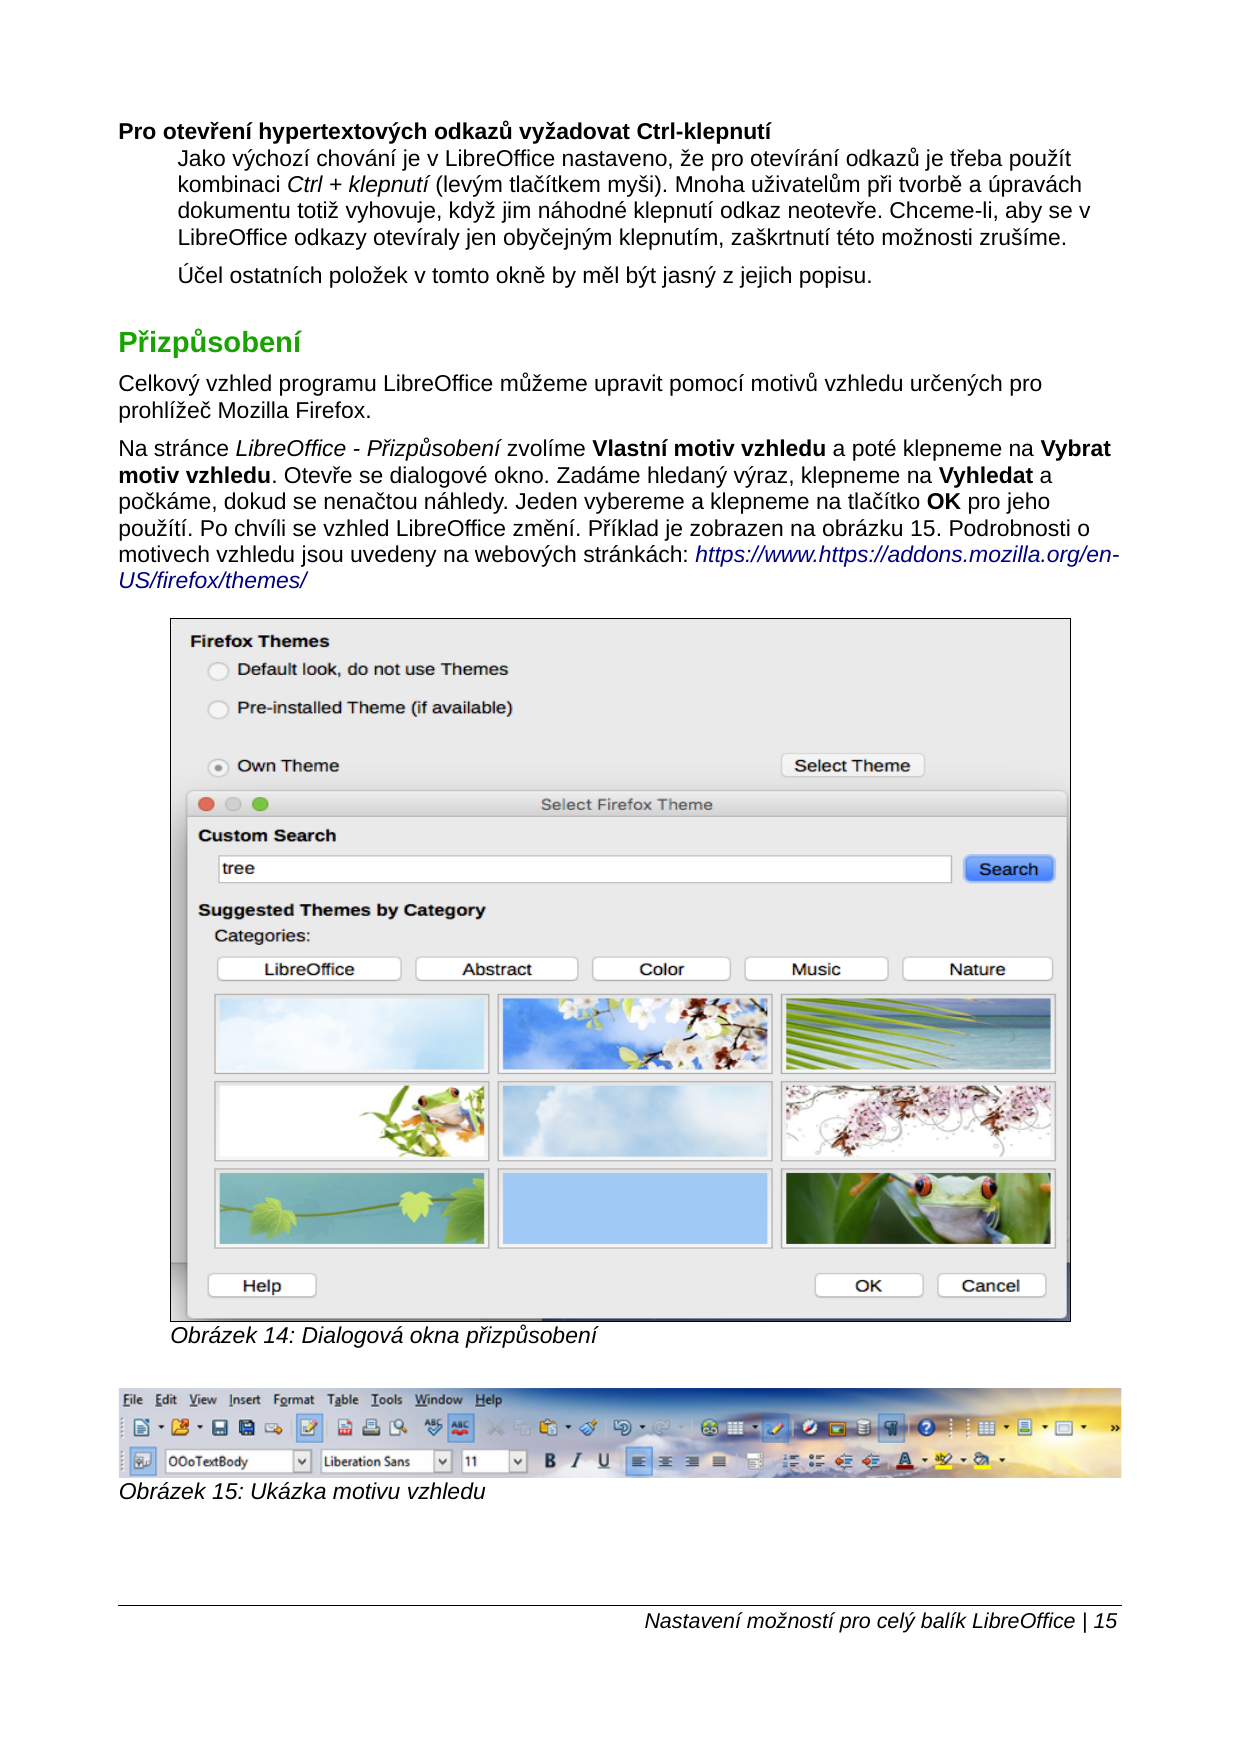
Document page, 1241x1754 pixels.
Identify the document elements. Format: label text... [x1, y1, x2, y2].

subtitle Přizpůsobení [118, 325, 1122, 358]
text Účel ostatních položek v tomto okně by měl být jasný z jejich popisu. [177, 262, 1122, 289]
text Obrázek 15: Ukázka motivu vzhledu [119, 1478, 1121, 1504]
picture [171, 619, 1070, 1321]
text Na stránce LibreOffice - Přizpůsobení zvolíme Vlastní motiv vzhledu a poté klepneme na Vybrat motiv vzhledu. Otevře se dialogové okno. Zadáme hledaný výraz, klepneme na Vyhledat a počkáme, dokud se nenačtou náhledy. Jeden vybereme a klepneme na tlačítko OK pro jeho použítí. Po chvíli se vzhled LibreOffice změní. Příklad je zobrazen na obrázku 15. Podrobnosti o motivech vzhledu jsou uvedeny na webových stránkách: https://www.https://addons.mozilla.org/en-US/firefox/themes/ [118, 435, 1122, 593]
text Celkový vzhled programu LibreOffice můžeme upravit pomocí motivů vzhledu určených pro prohlížeč Mozilla Firefox. [118, 370, 1122, 423]
text Pro otevření hypertextových odkazů vyžadovat Ctrl-klepnutí [118, 118, 1122, 144]
picture [118, 1388, 1122, 1478]
text Jako výchozí chování je v LibreOffice nastaveno, že pro otevírání odkazů je třeba použít kombinaci Ctrl + klepnutí (levým tlačítkem myši). Mnoha uživatelům při tvorbě a úpravách dokumentu totiž vyhovuje, když jim náhodné klepnutí odkaz neotevře. Chceme-li, aby se v LibreOffice odkazy otevíraly jen obyčejným klepnutím, zaškrtnutí této možnosti zrušíme. [177, 144, 1122, 250]
text Obrázek 14: Dialogová okna přizpůsobení [170, 1322, 1070, 1348]
